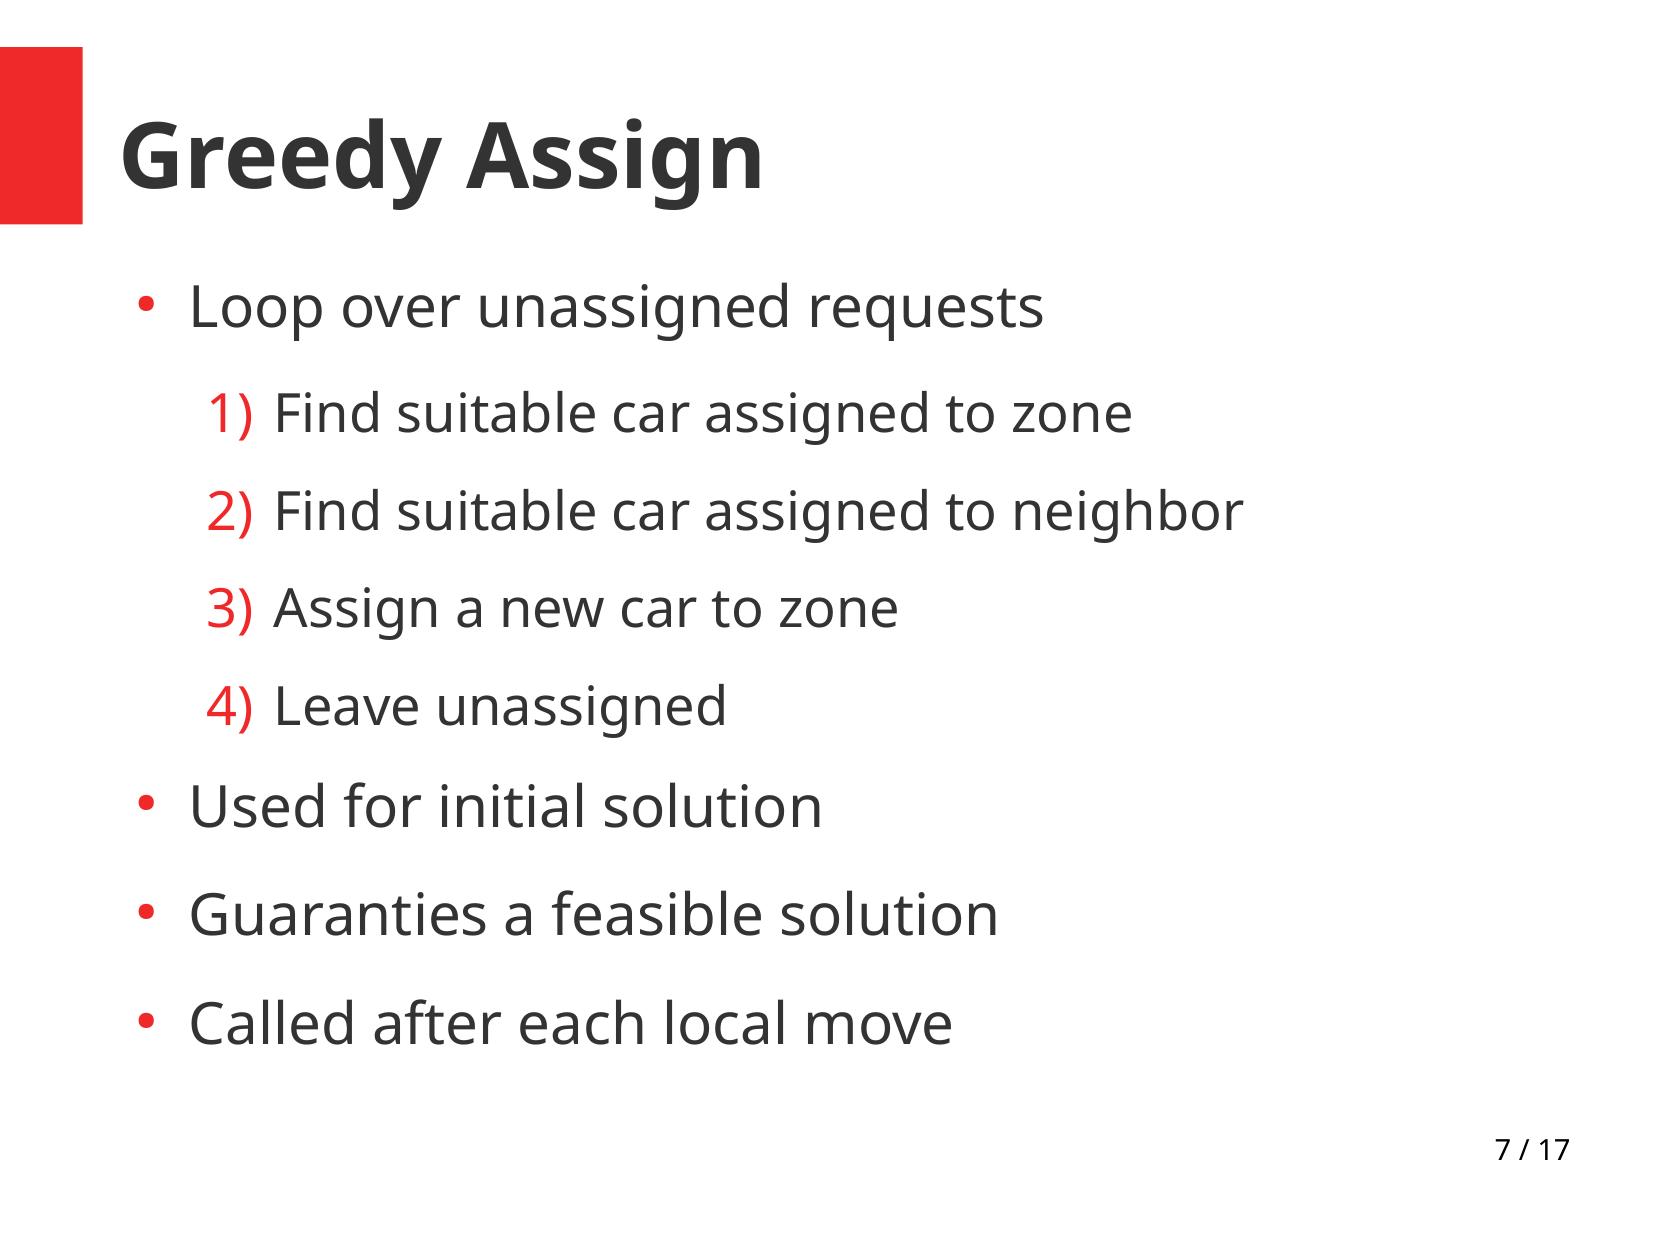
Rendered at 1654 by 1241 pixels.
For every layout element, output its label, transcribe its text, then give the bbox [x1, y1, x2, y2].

title Greedy Assign [118, 49, 1571, 257]
list Loop over unassigned requests Find suitable car assigned to zone Find suitable car assigned to neighbor Assign a new car to zone Leave unassigned Used for initial solution Guaranties a feasible solution Called after each local move [118, 265, 1595, 1211]
